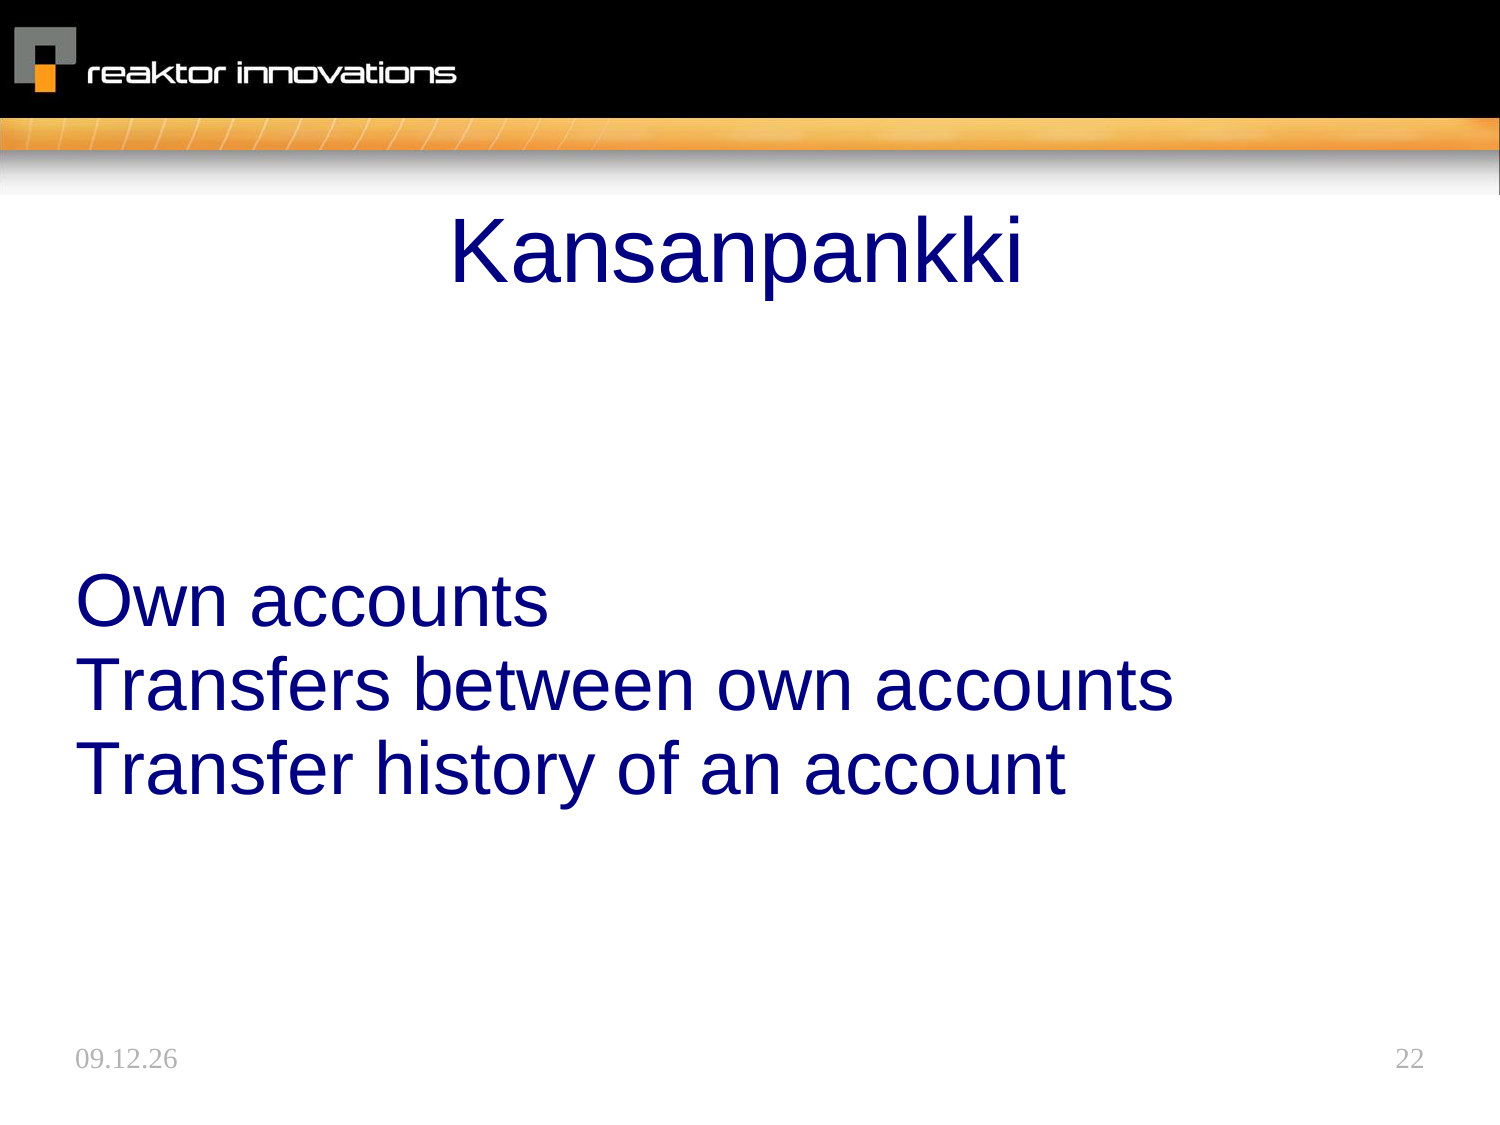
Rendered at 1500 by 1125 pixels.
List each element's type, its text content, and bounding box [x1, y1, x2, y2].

subtitle Own accounts Transfers between own accounts Transfer history of an account [75, 371, 1425, 999]
picture [0, 0, 1500, 195]
title Kansanpankki [75, 164, 1425, 338]
